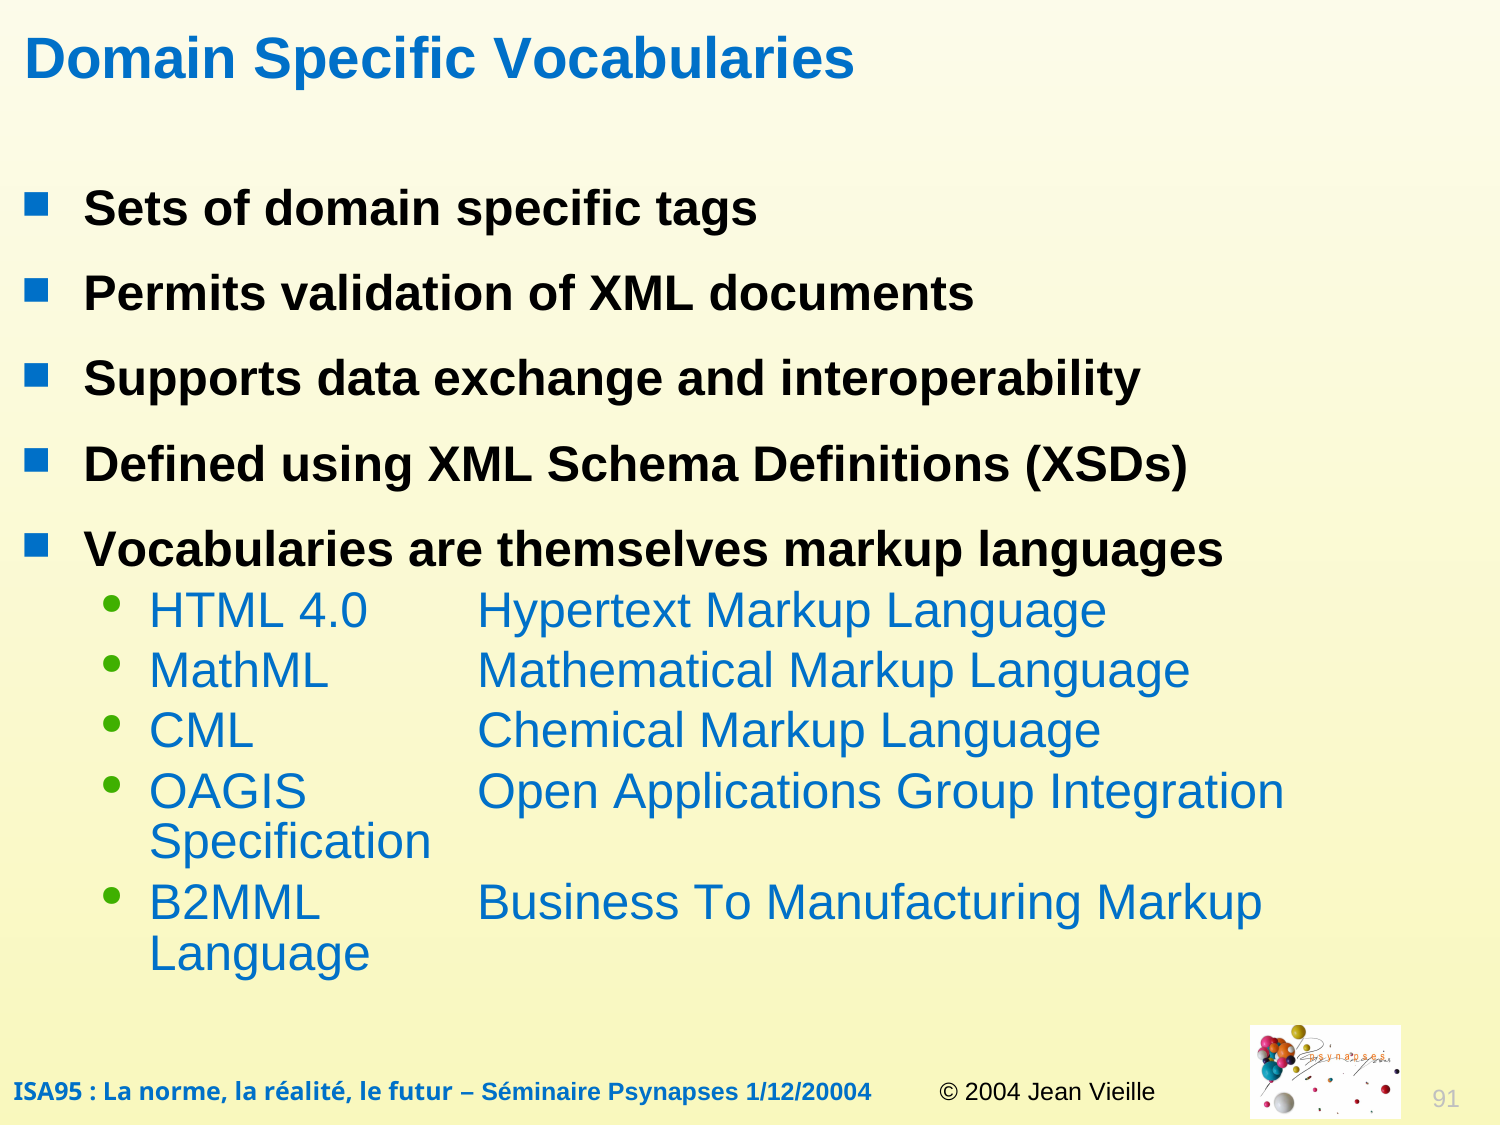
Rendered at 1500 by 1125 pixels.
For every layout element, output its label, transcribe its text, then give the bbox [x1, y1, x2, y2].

title Domain Specific Vocabularies [9, 12, 1476, 151]
picture [1250, 1026, 1401, 1119]
list Sets of domain specific tags Permits validation of XML documents Supports data exchange and interoperability Defined using XML Schema Definitions (XSDs) Vocabularies are themselves markup languages HTML 4.0 Hypertext Markup Language MathML Mathematical Markup Language CML Chemical Markup Language OAGIS Open Applications Group Integration Specification B2MML Business To Manufacturing Markup Language [12, 174, 1476, 1026]
